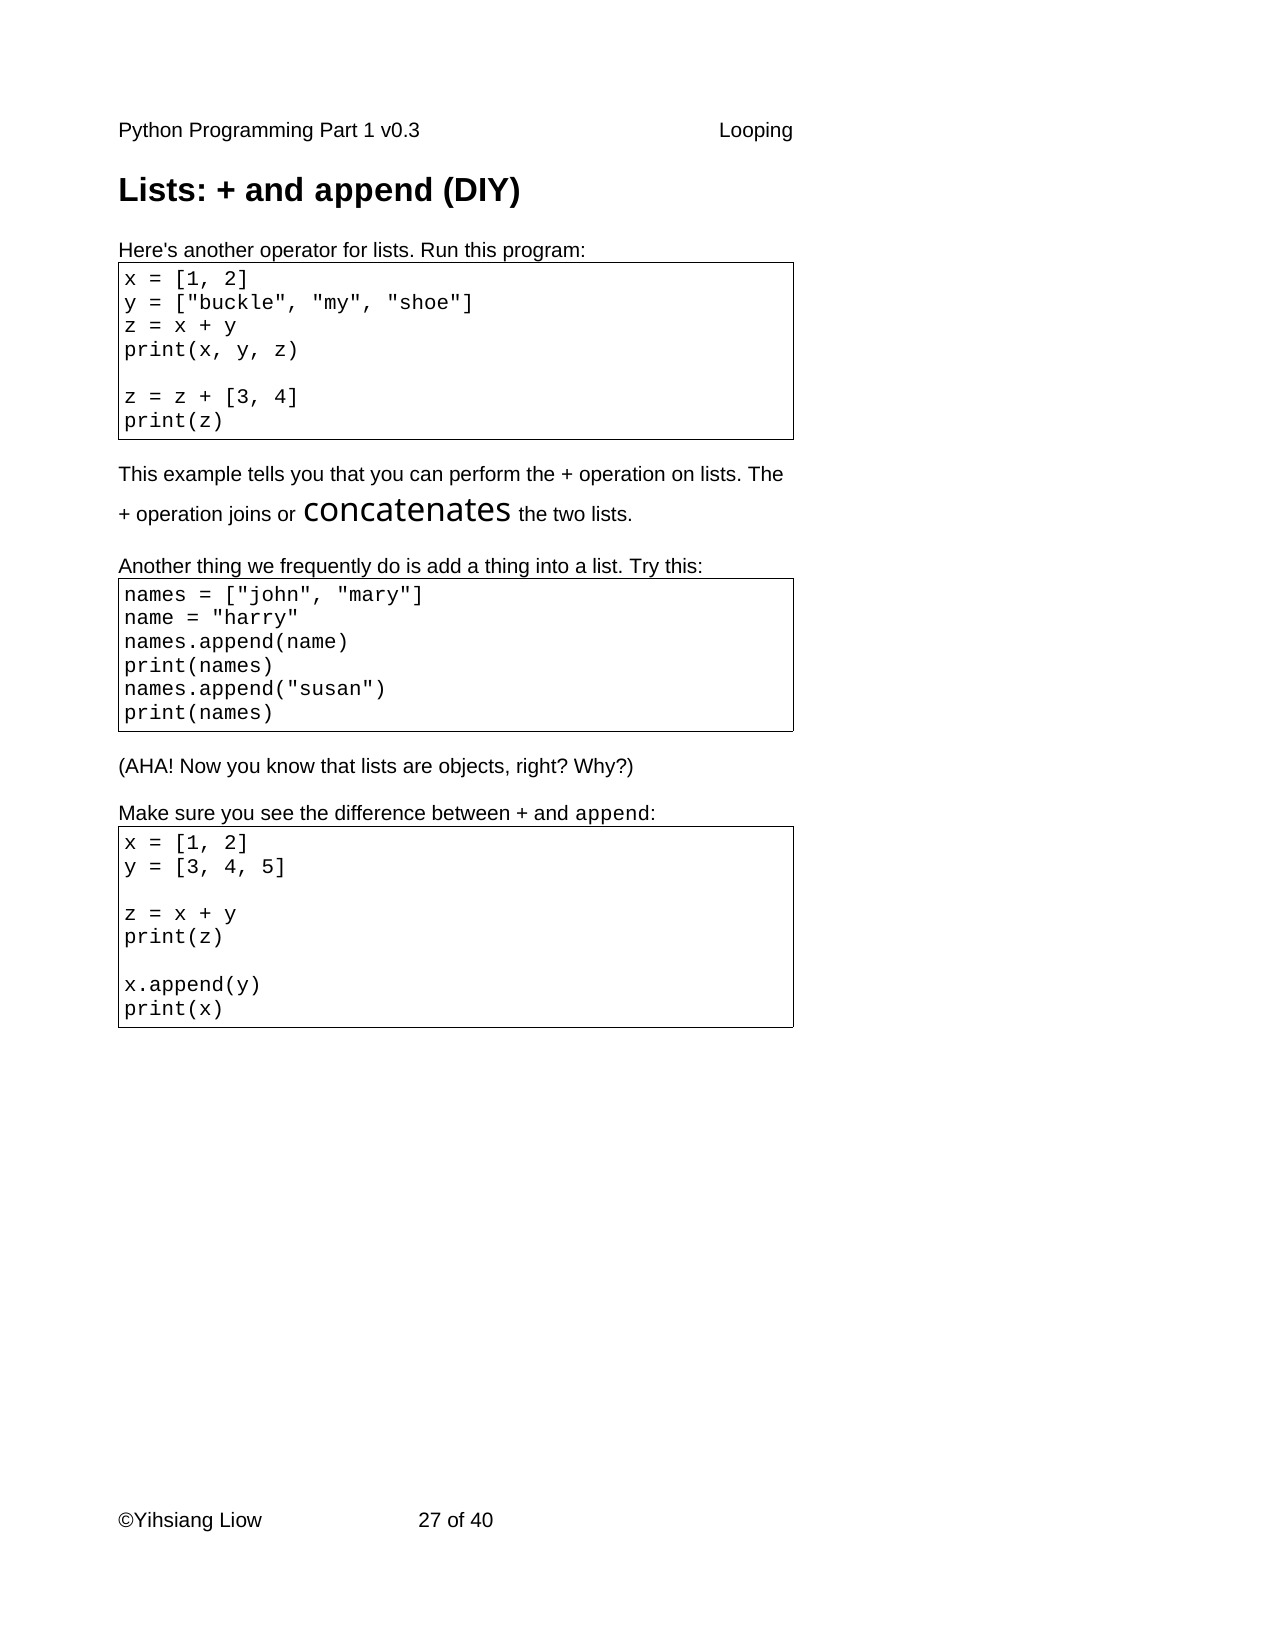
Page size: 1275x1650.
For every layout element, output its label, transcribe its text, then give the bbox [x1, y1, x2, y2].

text This example tells you that you can perform the + operation on lists. The + operation joins or concatenates the two lists. [118, 463, 793, 531]
text Another thing we frequently do is add a thing into a list. Try this: [118, 554, 793, 578]
text (AHA! Now you know that lists are objects, right? Why?) [118, 754, 793, 778]
table_header x = [1, 2] y = [3, 4, 5] z = x + y print(z) x.append(y) print(x) [119, 827, 793, 1027]
table_header x = [1, 2] y = ["buckle", "my", "shoe"] z = x + y print(x, y, z) z = z + [3, 4] print(z) [119, 263, 793, 439]
text Make sure you see the difference between + and append: [118, 801, 793, 826]
text Here's another operator for lists. Run this program: [118, 239, 793, 262]
table_header names = ["john", "mary"] name = "harry" names.append(name) print(names) names.append("susan") print(names) [119, 579, 793, 731]
text Lists: + and append (DIY) [118, 171, 793, 211]
